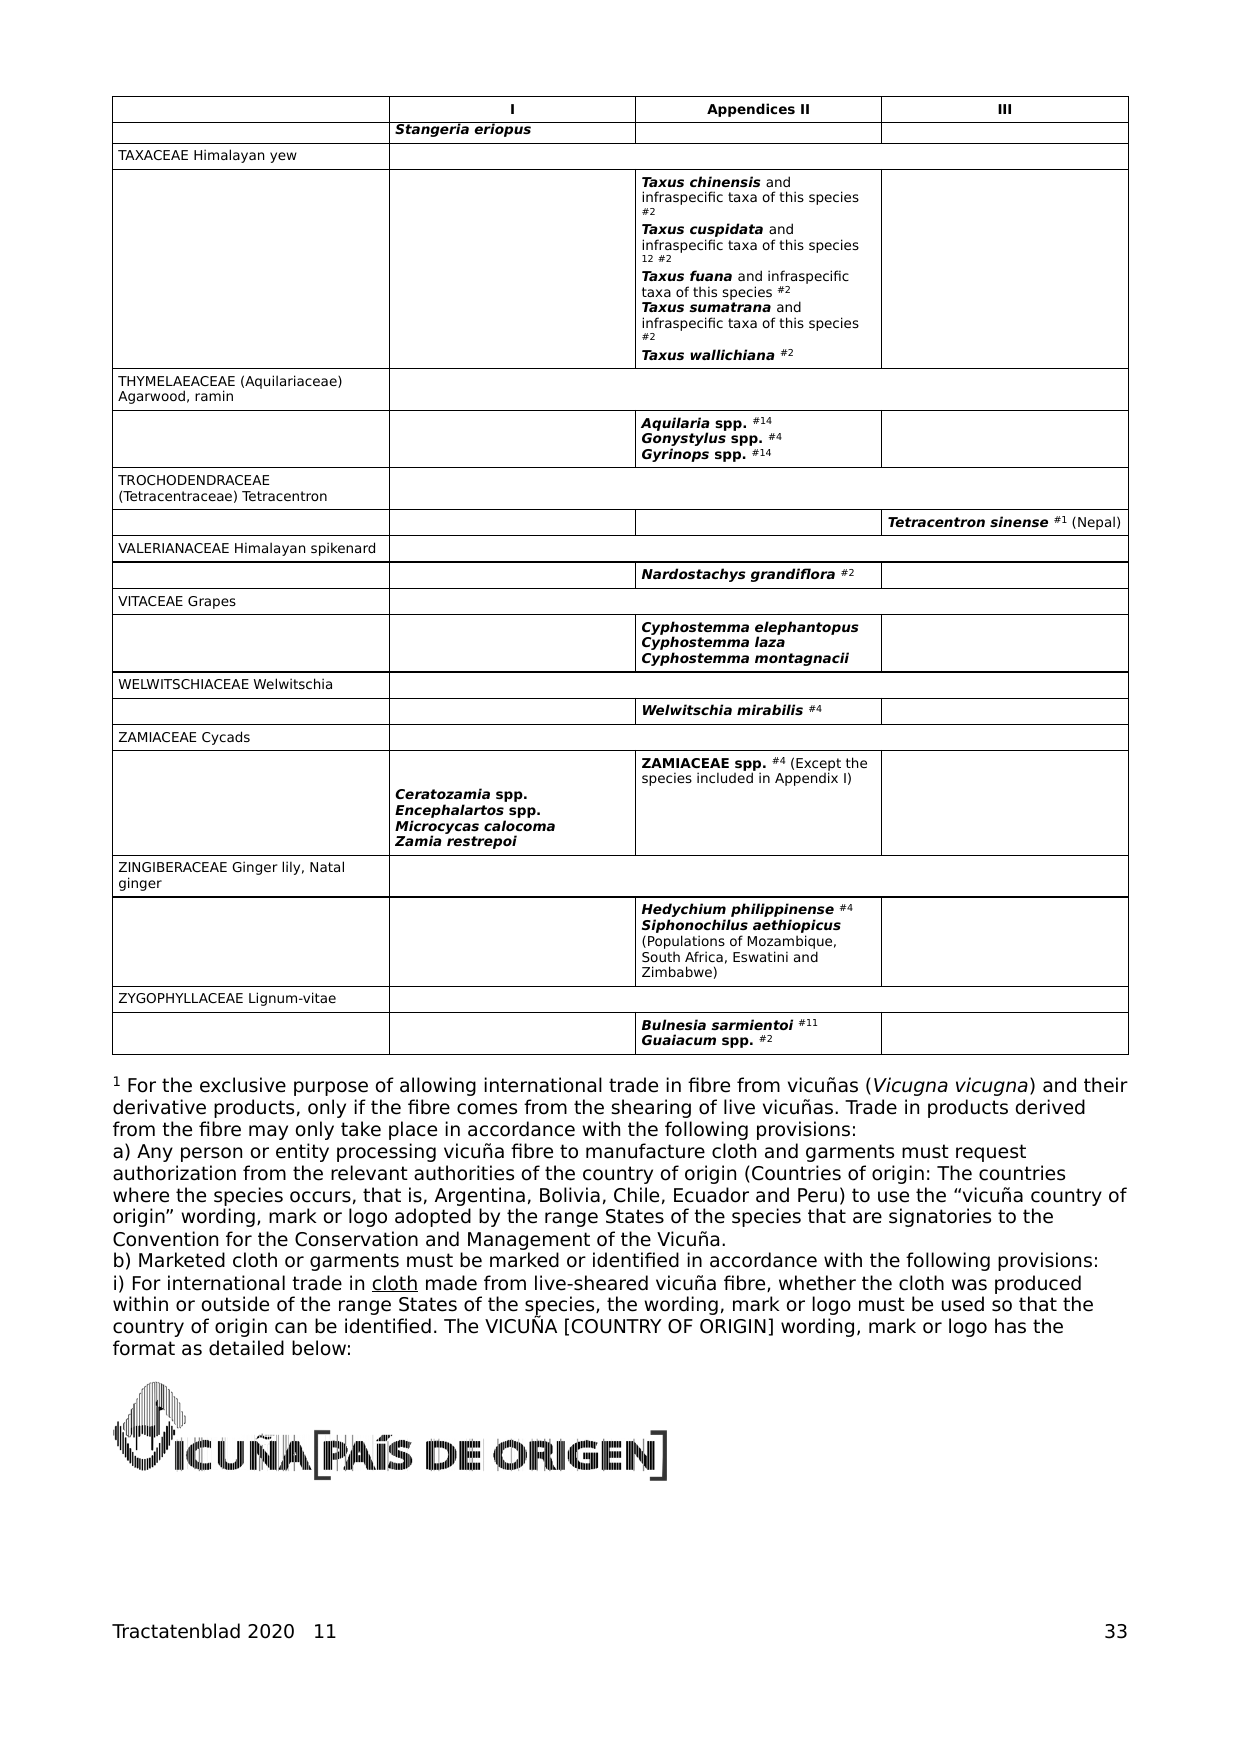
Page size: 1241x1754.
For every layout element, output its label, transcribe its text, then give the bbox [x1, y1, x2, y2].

table_cell [113, 300, 389, 347]
text i) For international trade in cloth made from live-sheared vicuña fibre, whether the cloth was produced within or outside of the range States of the species, the wording, mark or logo must be used so that the country of origin can be identified. The VICUÑA [COUNTRY OF ORIGIN] wording, mark or logo has the format as detailed below: [112, 1272, 1128, 1360]
table_cell Bulnesia sarmientoi #11 [636, 1013, 881, 1033]
table_cell [882, 170, 1128, 222]
table_cell [882, 1033, 1128, 1053]
table_cell [113, 1013, 389, 1033]
table_cell [882, 635, 1128, 651]
table_cell Ceratozamia spp. [390, 787, 635, 803]
table_cell ZINGIBERACEAE Ginger lily, Natal ginger [113, 856, 389, 896]
table_cell [882, 411, 1128, 431]
table_cell [390, 269, 635, 300]
table_cell [113, 834, 389, 854]
table_cell Guaiacum spp. #2 [636, 1033, 881, 1053]
table_cell [390, 431, 635, 447]
table_cell [113, 447, 389, 467]
text a) Any person or entity processing vicuña fibre to manufacture cloth and garments must request authorization from the relevant authorities of the country of origin (Countries of origin: The countries where the species occurs, that is, Argentina, Bolivia, Chile, Ecuador and Peru) to use the “vicuña country of origin” wording, mark or logo adopted by the range States of the species that are signatories to the Convention for the Conservation and Management of the Vicuña. [112, 1141, 1128, 1250]
text b) Marketed cloth or garments must be marked or identified in accordance with the following provisions: [112, 1250, 1128, 1272]
table_cell [113, 222, 389, 269]
table_cell [390, 348, 635, 368]
table_cell [390, 987, 1128, 1012]
table_cell [882, 651, 1128, 671]
table_cell [390, 918, 635, 986]
table_cell VITACEAE Grapes [113, 589, 389, 614]
table_cell [113, 269, 389, 300]
table_cell Taxus chinensis and infraspecific taxa of this species #2 [636, 170, 881, 222]
table_cell [113, 751, 389, 787]
table_cell [113, 563, 389, 588]
table_cell [390, 447, 635, 467]
table_cell Microcycas calocoma [390, 819, 635, 834]
table_cell [882, 834, 1128, 854]
table_cell [390, 411, 635, 431]
table_cell [882, 787, 1128, 803]
table_cell [882, 348, 1128, 368]
table_cell [390, 563, 635, 588]
table_cell Taxus wallichiana #2 [636, 348, 881, 368]
table_cell [636, 123, 881, 142]
table_cell [390, 673, 1128, 697]
table_cell [113, 803, 389, 818]
table_cell [113, 170, 389, 222]
table_cell [882, 563, 1128, 588]
table_cell ZAMIACEAE spp. #4 (Except the species included in Appendix I) [636, 751, 881, 787]
table_cell [882, 447, 1128, 467]
table_cell [882, 819, 1128, 834]
table_cell Gonystylus spp. #4 [636, 431, 881, 447]
table_cell [113, 699, 389, 724]
table_cell [113, 651, 389, 671]
table_cell [390, 898, 635, 918]
table_header III [882, 97, 1128, 122]
text 1 For the exclusive purpose of allowing international trade in fibre from vicuñas (Vicugna vicugna) and their derivative products, only if the fibre comes from the shearing of live vicuñas. Trade in products derived from the fibre may only take place in accordance with the following provisions: [112, 1074, 1128, 1141]
table_cell [390, 725, 1128, 750]
table_cell VALERIANACEAE Himalayan spikenard [113, 536, 389, 561]
table_cell [390, 651, 635, 671]
table_cell [882, 269, 1128, 300]
table_cell Cyphostemma elephantopus [636, 615, 881, 635]
table_cell Stangeria eriopus [390, 123, 635, 142]
table_header [113, 97, 389, 122]
table_cell [113, 898, 389, 918]
table_cell [390, 615, 635, 635]
table_cell [636, 510, 881, 535]
table_cell Encephalartos spp. [390, 803, 635, 818]
table_cell [113, 411, 389, 431]
table_cell Tetracentron sinense #1 (Nepal) [882, 510, 1128, 535]
table_cell [882, 222, 1128, 269]
table_cell Nardostachys grandiflora #2 [636, 563, 881, 588]
table_cell [113, 123, 389, 142]
table_cell TAXACEAE Himalayan yew [113, 144, 389, 169]
table_cell [113, 819, 389, 834]
table_cell [113, 918, 389, 986]
table_cell [113, 787, 389, 803]
table_cell [882, 918, 1128, 986]
table_cell [390, 1033, 635, 1053]
table_cell Cyphostemma laza [636, 635, 881, 651]
table_cell ZYGOPHYLLACEAE Lignum-vitae [113, 987, 389, 1012]
table_cell [882, 898, 1128, 918]
table_cell [882, 300, 1128, 347]
table_cell [113, 510, 389, 535]
table_cell [390, 589, 1128, 614]
table_cell [390, 170, 635, 222]
table_cell Siphonochilus aethiopicus (Populations of Mozambique, South Africa, Eswatini and Zimbabwe) [636, 918, 881, 986]
table_cell [113, 431, 389, 447]
table_cell [882, 1013, 1128, 1033]
table_cell [113, 1033, 389, 1053]
table_cell [390, 222, 635, 269]
table_cell Aquilaria spp. #14 [636, 411, 881, 431]
table_cell [636, 803, 881, 818]
table_cell Hedychium philippinense #4 [636, 898, 881, 918]
table_cell [390, 300, 635, 347]
table_cell [390, 1013, 635, 1033]
table_cell [390, 468, 1128, 509]
table_cell WELWITSCHIACEAE Welwitschia [113, 673, 389, 697]
table_cell Cyphostemma montagnacii [636, 651, 881, 671]
table_cell ZAMIACEAE Cycads [113, 725, 389, 750]
table_cell Taxus fuana and infraspecific taxa of this species #2 [636, 269, 881, 300]
table_cell [113, 615, 389, 635]
table_cell [882, 123, 1128, 142]
table_header I [390, 97, 635, 122]
table_cell [636, 787, 881, 803]
table_cell [390, 510, 635, 535]
table_cell Taxus cuspidata and infraspecific taxa of this species 12 #2 [636, 222, 881, 269]
table_cell [882, 699, 1128, 724]
table_cell Zamia restrepoi [390, 834, 635, 854]
table_cell [390, 144, 1128, 169]
picture [112, 1380, 668, 1481]
table_cell Taxus sumatrana and infraspecific taxa of this species #2 [636, 300, 881, 347]
table_cell [390, 369, 1128, 410]
table_cell [390, 635, 635, 651]
table_cell Gyrinops spp. #14 [636, 447, 881, 467]
table_cell [636, 819, 881, 834]
table_cell [390, 751, 635, 787]
table_cell [882, 751, 1128, 787]
table_cell [390, 699, 635, 724]
table_cell [636, 834, 881, 854]
table_cell TROCHODENDRACEAE (Tetracentraceae) Tetracentron [113, 468, 389, 509]
table_cell [113, 635, 389, 651]
table_cell [882, 803, 1128, 818]
table_cell THYMELAEACEAE (Aquilariaceae) Agarwood, ramin [113, 369, 389, 410]
table_cell Welwitschia mirabilis #4 [636, 699, 881, 724]
table_cell [882, 615, 1128, 635]
table_cell [390, 856, 1128, 896]
table_cell [882, 431, 1128, 447]
table_cell [113, 348, 389, 368]
table_cell [390, 536, 1128, 561]
table_header Appendices II [636, 97, 881, 122]
